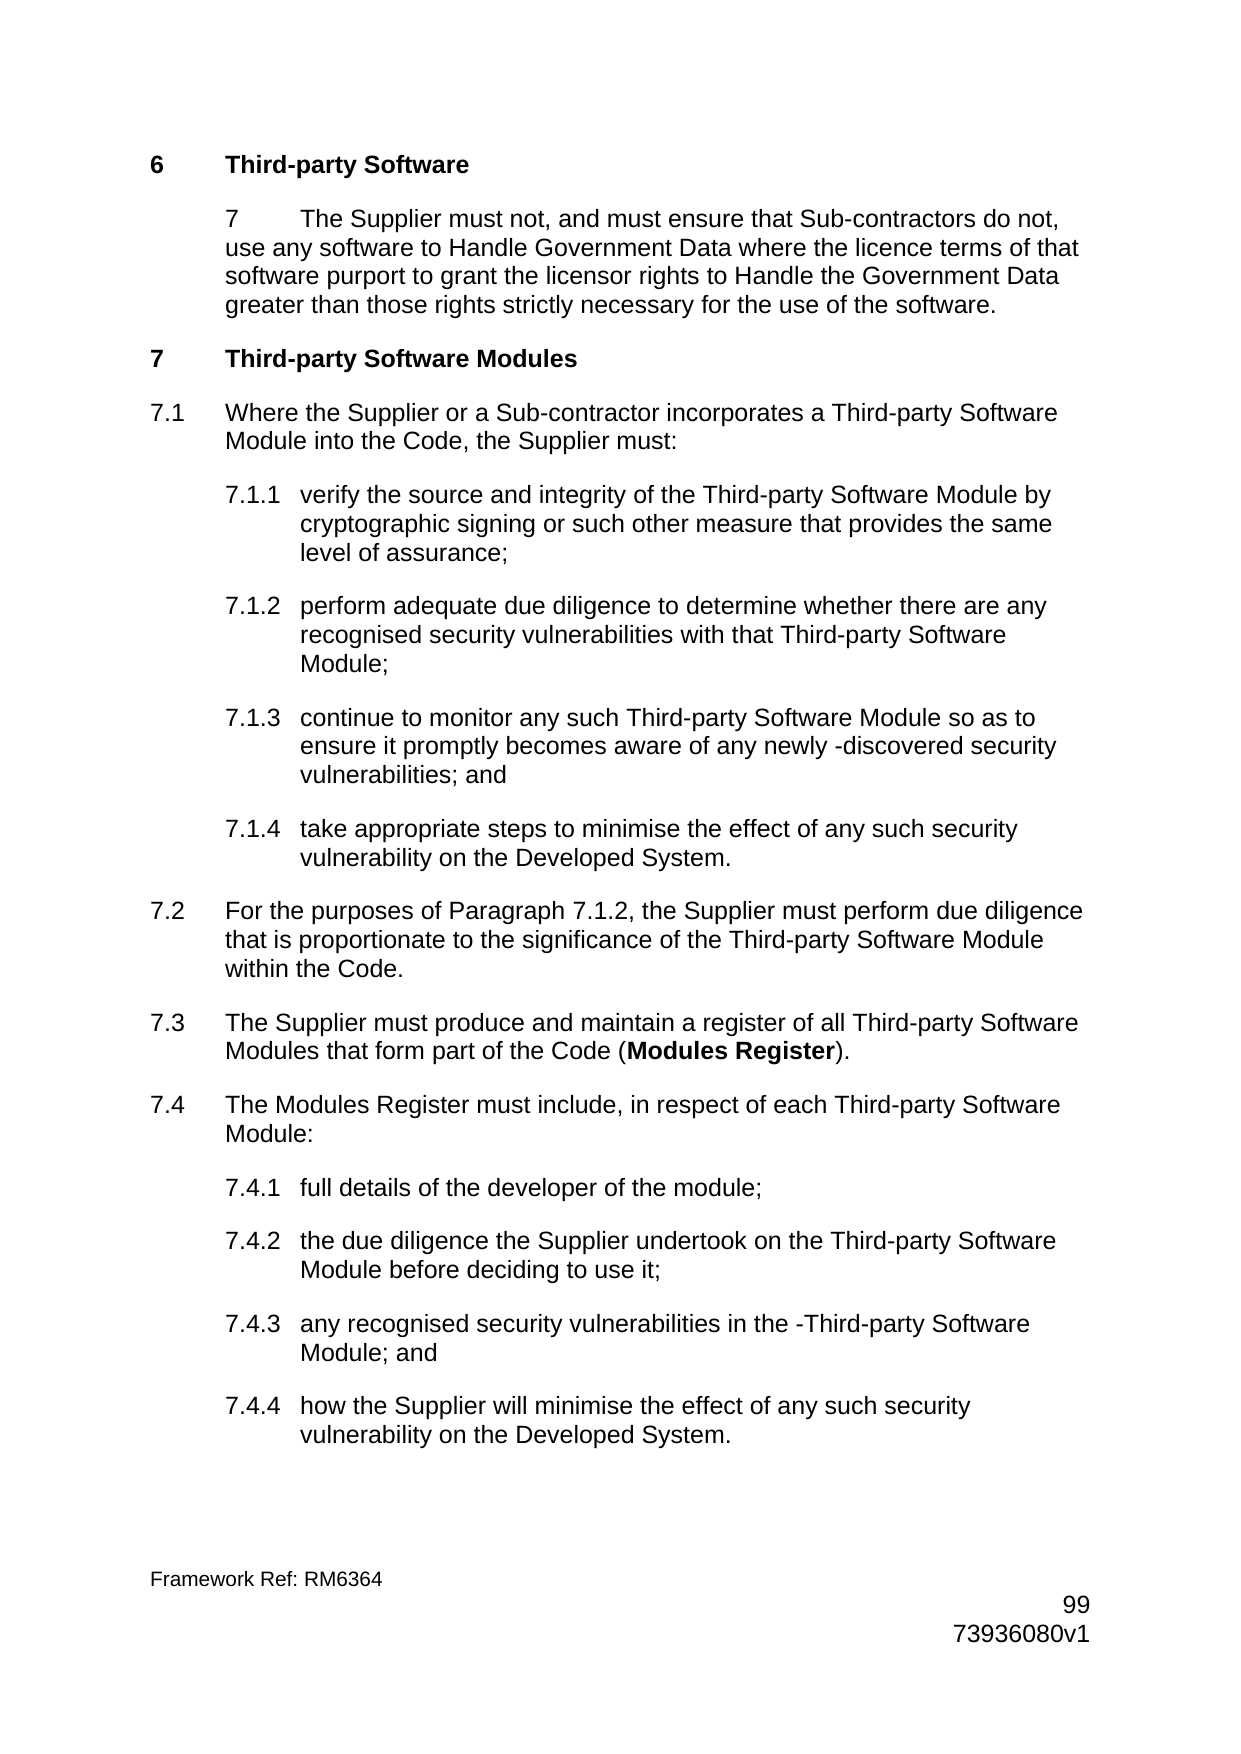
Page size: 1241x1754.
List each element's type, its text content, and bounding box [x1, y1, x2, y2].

list continue to monitor any such Third-party Software Module so as to ensure it promptly becomes aware of any newly -discovered security vulnerabilities; and [225, 702, 1090, 789]
list any recognised security vulnerabilities in the -Third-party Software Module; and [225, 1309, 1090, 1366]
list The Supplier must not, and must ensure that Sub-contractors do not, use any software to Handle Government Data where the licence terms of that software purport to grant the licensor rights to Handle the Government Data greater than those rights strictly necessary for the use of the software. [225, 204, 1090, 319]
list verify the source and integrity of the Third-party Software Module by cryptographic signing or such other measure that provides the same level of assurance; [225, 480, 1090, 566]
list The Modules Register must include, in respect of each Third-party Software Module: [150, 1090, 1090, 1147]
list perform adequate due diligence to determine whether there are any recognised security vulnerabilities with that Third-party Software Module; [225, 591, 1090, 677]
list how the Supplier will minimise the effect of any such security vulnerability on the Developed System. [225, 1391, 1090, 1449]
list take appropriate steps to minimise the effect of any such security vulnerability on the Developed System. [225, 814, 1090, 871]
list Third-party Software [150, 150, 1090, 179]
list The Supplier must produce and maintain a register of all Third-party Software Modules that form part of the Code (Modules Register). [150, 1007, 1090, 1065]
list Where the Supplier or a Sub-contractor incorporates a Third-party Software Module into the Code, the Supplier must: [150, 397, 1090, 455]
list Third-party Software Modules [150, 344, 1090, 372]
list For the purposes of Paragraph 7.1.2, the Supplier must perform due diligence that is proportionate to the significance of the Third-party Software Module within the Code. [150, 896, 1090, 982]
list the due diligence the Supplier undertook on the Third-party Software Module before deciding to use it; [225, 1226, 1090, 1284]
list full details of the developer of the module; [225, 1172, 1090, 1201]
